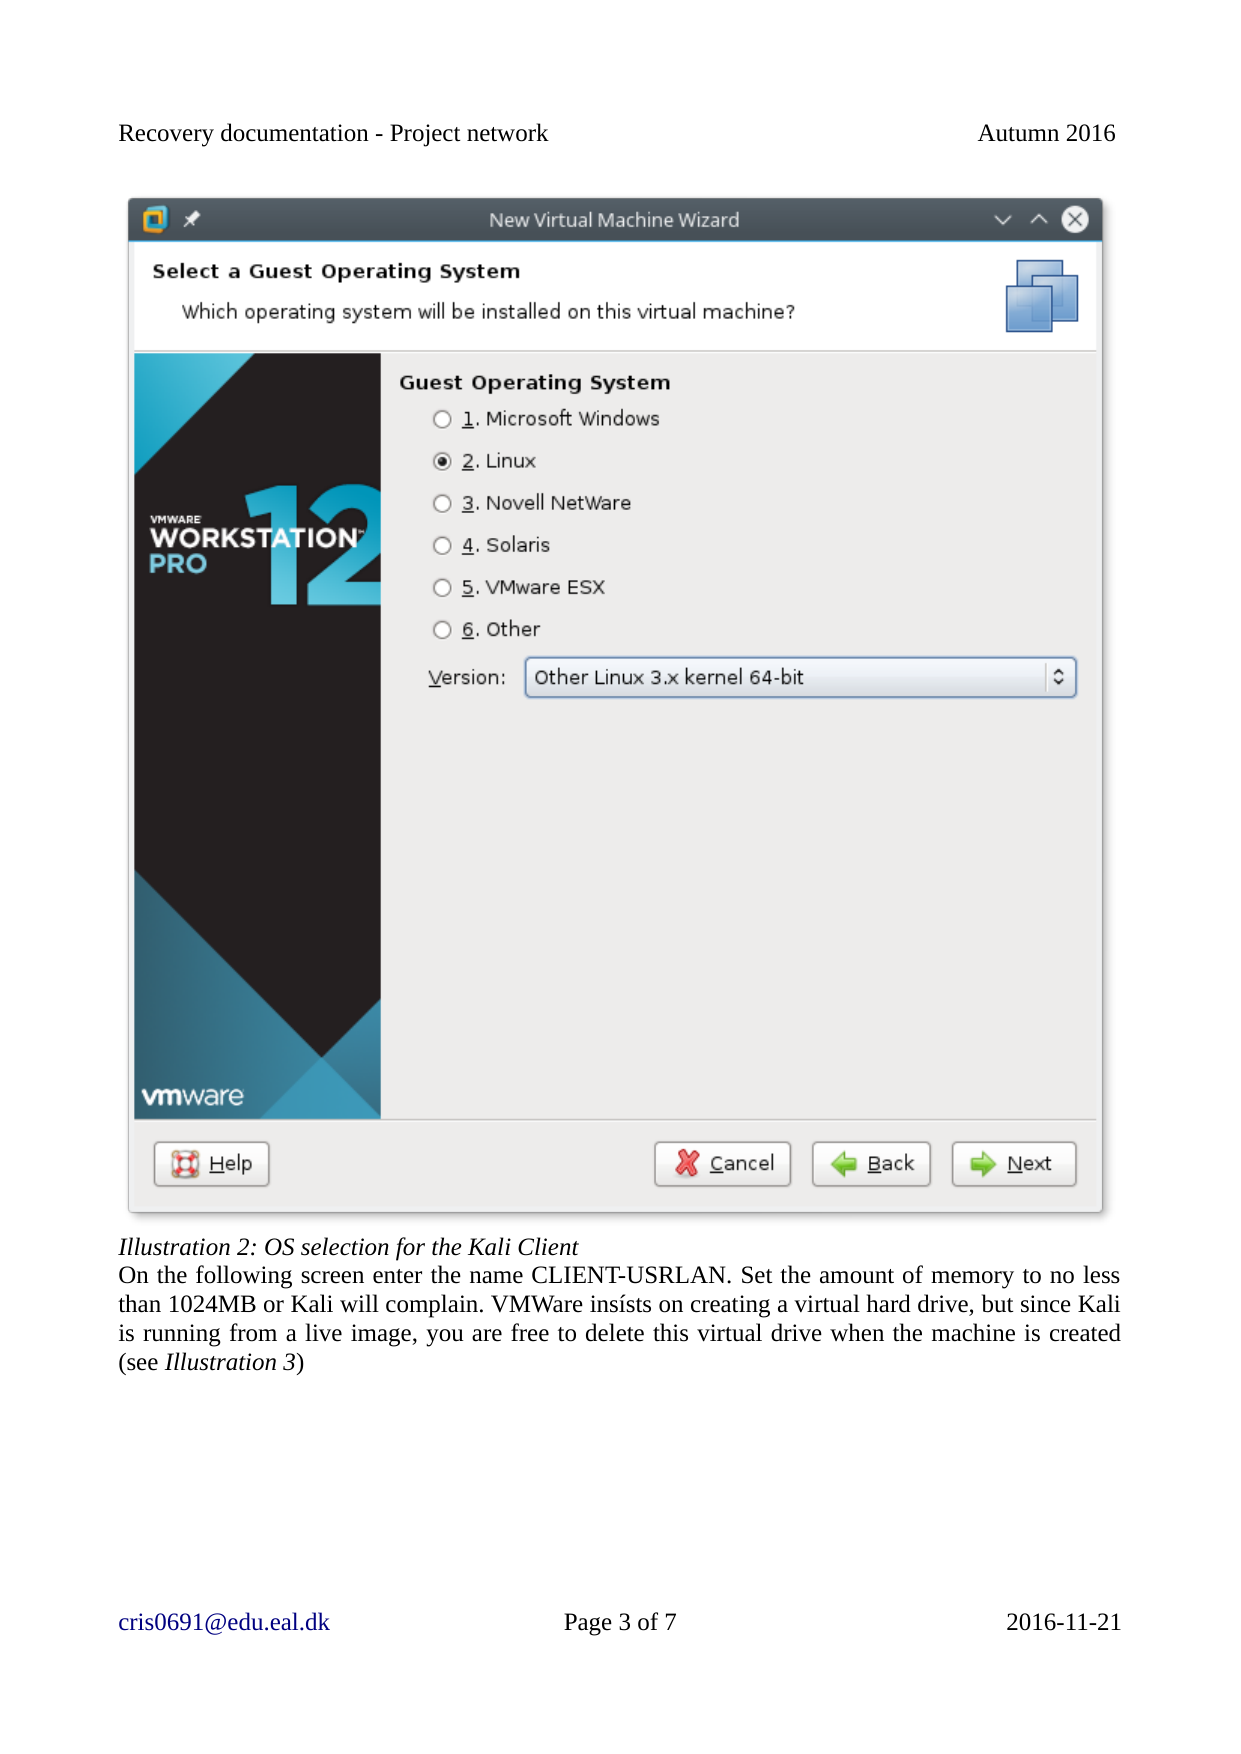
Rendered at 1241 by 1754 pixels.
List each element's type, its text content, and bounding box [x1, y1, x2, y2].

text Illustration 2: OS selection for the Kali Client [118, 1232, 1122, 1261]
text [118, 176, 1122, 188]
picture [118, 188, 1122, 1232]
text On the following screen enter the name CLIENT-USRLAN. Set the amount of memory to no less than 1024MB or Kali will complain. VMWare insísts on creating a virtual hard drive, but since Kali is running from a live image, you are free to delete this virtual drive when the machine is created (see Illustration 3) [118, 1261, 1122, 1376]
